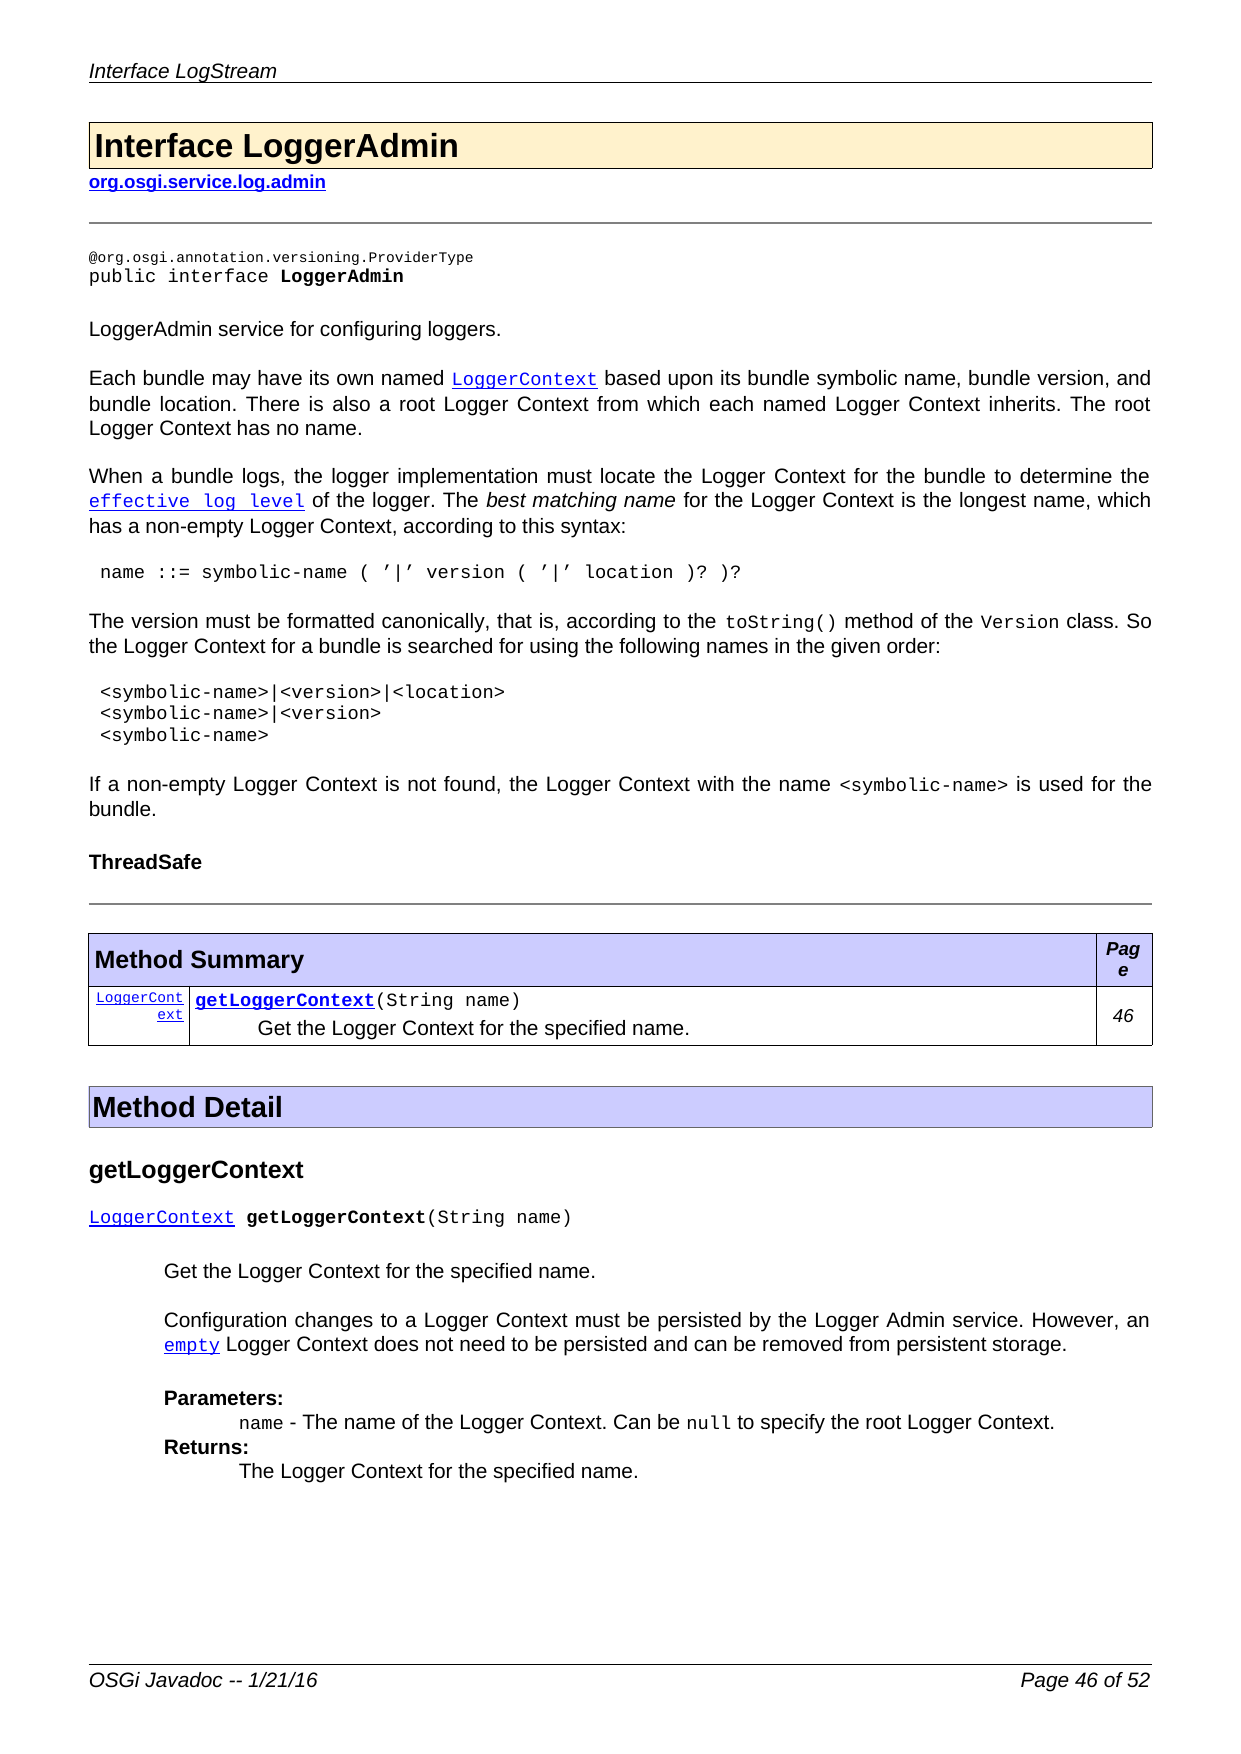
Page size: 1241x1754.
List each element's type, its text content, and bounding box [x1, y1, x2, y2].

subtitle Method Detail [90, 1087, 1152, 1127]
text LoggerAdmin service for configuring loggers. [88, 317, 1152, 341]
text The Logger Context for the specified name. [238, 1459, 1152, 1483]
text Get the Logger Context for the specified name. [163, 1258, 1152, 1282]
subtitle Interface LoggerAdmin [90, 123, 1152, 168]
text If a non-empty Logger Context is not found, the Logger Context with the name <symbolic-name> is used for the bundle. [88, 772, 1152, 821]
text LoggerContext getLoggerContext(String name) [88, 1208, 1152, 1229]
text <symbolic-name>|<version>|<location> <symbolic-name>|<version> <symbolic-name> [88, 683, 1152, 747]
table_cell getLoggerContext(String name) Get the Logger Context for the specified name. [190, 987, 1096, 1045]
table_header Page [1097, 934, 1152, 986]
text Each bundle may have its own named LoggerContext based upon its bundle symbolic name, bundle version, and bundle location. There is also a root Logger Context from which each named Logger Context inherits. The root Logger Context has no name. [88, 366, 1152, 439]
text name - The name of the Logger Context. Can be null to specify the root Logger Context. [238, 1410, 1152, 1435]
text ThreadSafe [88, 850, 1152, 874]
text Configuration changes to a Logger Context must be persisted by the Logger Admin service. However, an empty Logger Context does not need to be persisted and can be removed from persistent storage. [163, 1307, 1152, 1357]
text org.osgi.service.log.admin [88, 171, 1152, 193]
text Parameters: [163, 1386, 1152, 1410]
table_cell LoggerContext [89, 987, 189, 1045]
table_cell 44 [1097, 987, 1152, 1045]
text @org.osgi.annotation.versioning.ProviderType public interface LoggerAdmin [88, 250, 1152, 288]
subtitle getLoggerContext [88, 1155, 1152, 1184]
text The version must be formatted canonically, that is, according to the toString() method of the Version class. So the Logger Context for a bundle is searched for using the following names in the given order: [88, 609, 1152, 658]
table_header Method Summary [89, 934, 1096, 986]
text Returns: [163, 1435, 1152, 1459]
text When a bundle logs, the logger implementation must locate the Logger Context for the bundle to determine the effective log level of the logger. The best matching name for the Logger Context is the longest name, which has a non-empty Logger Context, according to this syntax: [88, 464, 1152, 537]
text name ::= symbolic-name ( ’|’ version ( ’|’ location )? )? [88, 562, 1152, 584]
